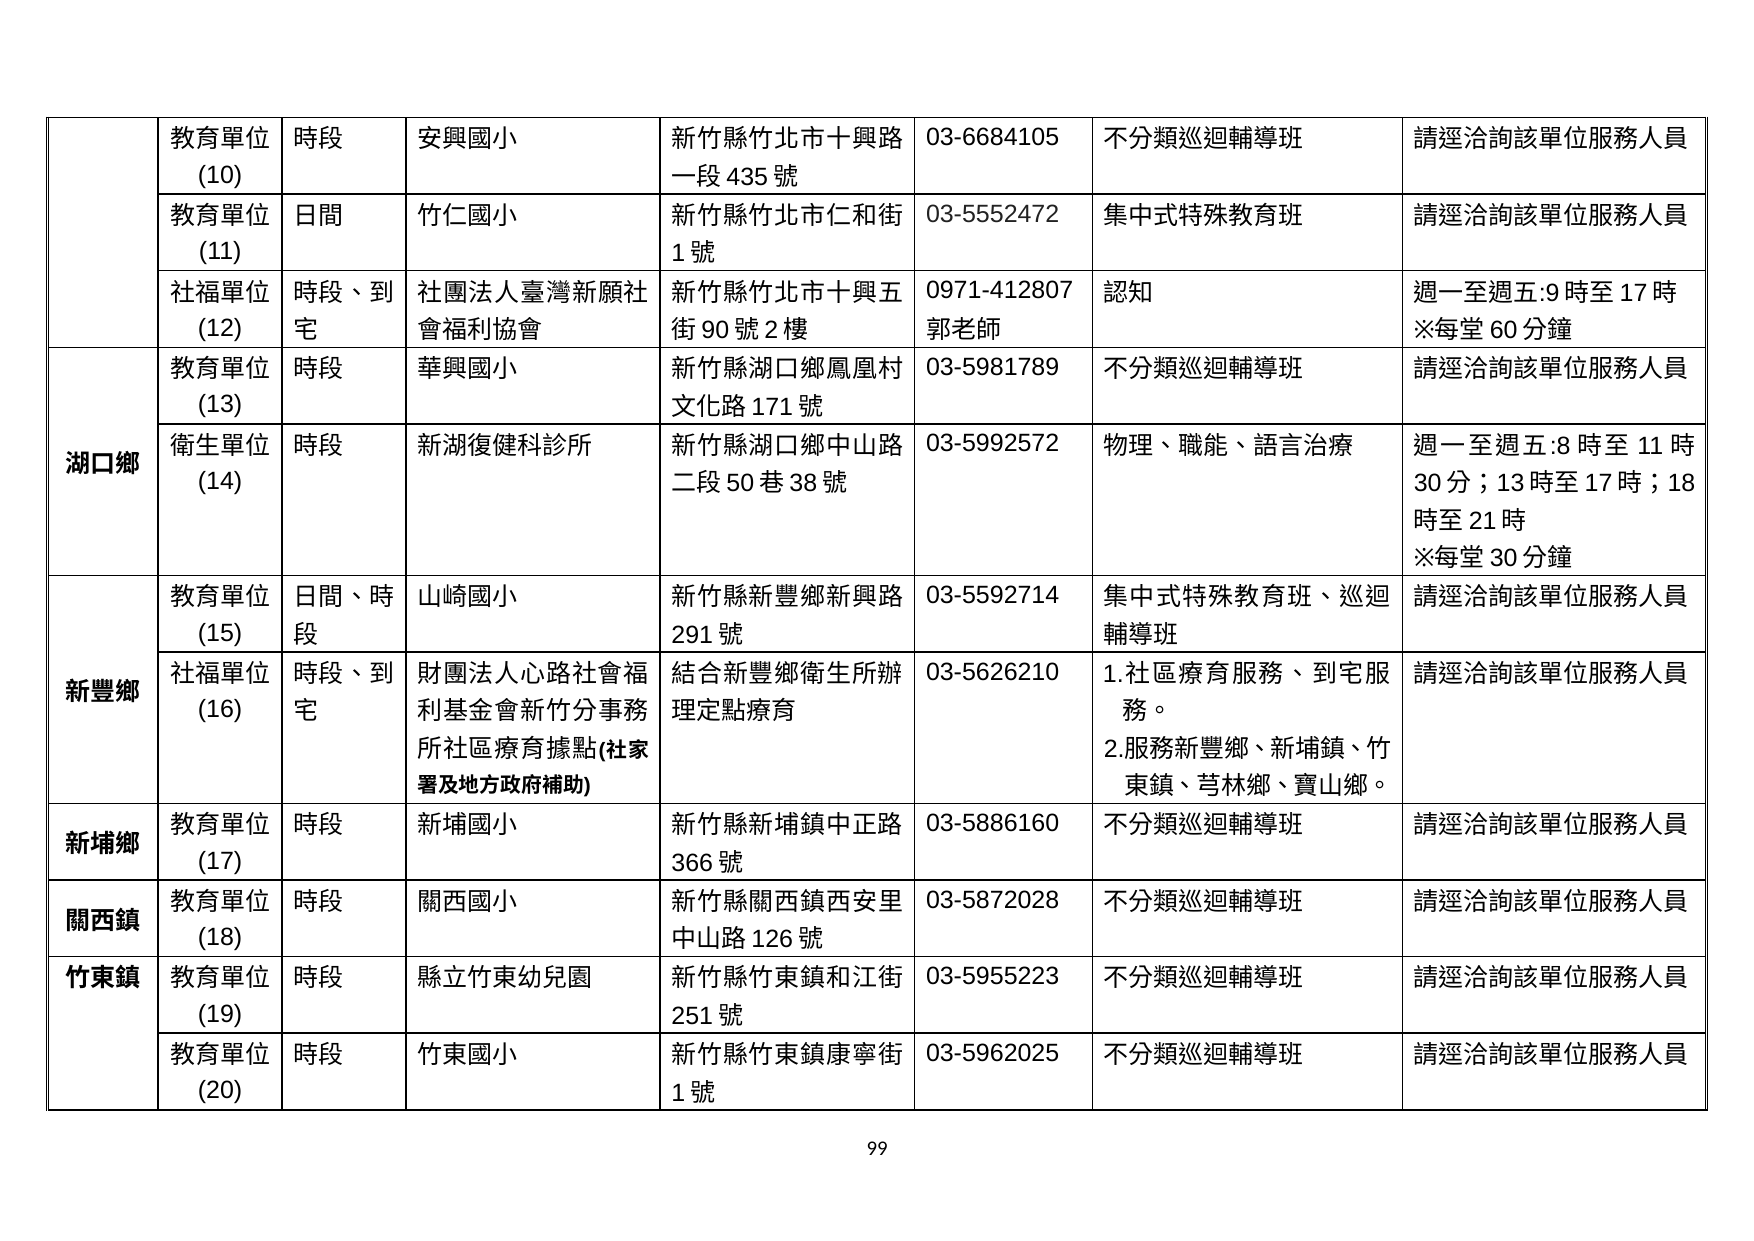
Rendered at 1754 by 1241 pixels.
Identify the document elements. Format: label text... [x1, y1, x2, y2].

table_cell 不分類巡迴輔導班 [1093, 348, 1402, 423]
table_cell 時段 [283, 957, 405, 1032]
table_cell 03-5992572 [915, 425, 1092, 574]
table_cell 新竹縣湖口鄉鳳凰村文化路171號 [661, 348, 914, 423]
table_cell 財團法人心路社會福利基金會新竹分事務所社區療育據點(社家署及地方政府補助) [407, 653, 659, 803]
table_cell 竹東鎮 [49, 957, 157, 1109]
table_cell 華興國小 [407, 348, 659, 423]
table_cell 請逕洽詢該單位服務人員 [1403, 957, 1705, 1032]
table_cell 1.社區療育服務、到宅服務。 2.服務新豐鄉、新埔鎮、竹東鎮、芎林鄉、寶山鄉。 [1093, 653, 1402, 803]
table_cell 集中式特殊教育班 [1093, 195, 1402, 270]
table_cell 新豐鄉 [49, 576, 157, 803]
table_cell 新竹縣竹北市仁和街1號 [661, 195, 914, 270]
table_cell 03-5886160 [915, 804, 1092, 879]
table_cell 教育單位(18) [159, 881, 281, 956]
table_cell 時段 [283, 425, 405, 574]
table_cell 教育單位(19) [159, 957, 281, 1032]
table_cell 時段、到宅 [283, 271, 405, 346]
table_cell 請逕洽詢該單位服務人員 [1403, 1034, 1705, 1109]
table_cell 請逕洽詢該單位服務人員 [1403, 804, 1705, 879]
table_cell 0971-412807郭老師 [915, 271, 1092, 346]
table_cell 新竹縣關西鎮西安里中山路126號 [661, 881, 914, 956]
table_cell 時段 [283, 881, 405, 956]
table_cell 時段 [283, 1034, 405, 1109]
table_cell 03-5872028 [915, 881, 1092, 956]
table_cell 不分類巡迴輔導班 [1093, 881, 1402, 956]
table_cell 時段 [283, 804, 405, 879]
table_cell 結合新豐鄉衛生所辦理定點療育 [661, 653, 914, 803]
table_cell 新竹縣竹東鎮康寧街1號 [661, 1034, 914, 1109]
table_cell 社團法人臺灣新願社會福利協會 [407, 271, 659, 346]
table_cell 集中式特殊教育班、巡迴輔導班 [1093, 576, 1402, 651]
table_cell 03-5962025 [915, 1034, 1092, 1109]
table_cell 請逕洽詢該單位服務人員 [1403, 348, 1705, 423]
table_cell 湖口鄉 [49, 348, 157, 574]
table_cell 認知 [1093, 271, 1402, 346]
table_cell 請逕洽詢該單位服務人員 [1403, 576, 1705, 651]
table_cell 請逕洽詢該單位服務人員 [1403, 118, 1705, 193]
table_cell 山崎國小 [407, 576, 659, 651]
table_cell 教育單位(13) [159, 348, 281, 423]
table_cell 請逕洽詢該單位服務人員 [1403, 653, 1705, 803]
table_cell 03-5981789 [915, 348, 1092, 423]
table_cell 時段 [283, 118, 405, 193]
table_cell 請逕洽詢該單位服務人員 [1403, 195, 1705, 270]
table_cell 新竹縣新豐鄉新興路291號 [661, 576, 914, 651]
table_cell 竹仁國小 [407, 195, 659, 270]
table_cell 週一至週五:9時至17時 ※每堂60分鐘 [1403, 271, 1705, 346]
table_cell 03-5592714 [915, 576, 1092, 651]
table_cell 不分類巡迴輔導班 [1093, 118, 1402, 193]
table_cell 不分類巡迴輔導班 [1093, 1034, 1402, 1109]
table_cell 教育單位(10) [159, 118, 281, 193]
table_cell 新埔鄉 [49, 804, 157, 879]
table_cell 安興國小 [407, 118, 659, 193]
table_cell 新竹縣竹北市十興路一段435號 [661, 118, 914, 193]
table_cell 03-6684105 [915, 118, 1092, 193]
table_cell 時段 [283, 348, 405, 423]
table_cell 03-5626210 [915, 653, 1092, 803]
table_cell 關西國小 [407, 881, 659, 956]
table_cell 縣立竹東幼兒園 [407, 957, 659, 1032]
table_cell 週一至週五:8時至11時30分；13時至17時；18時至21時 ※每堂30分鐘 [1403, 425, 1705, 574]
table_cell 不分類巡迴輔導班 [1093, 804, 1402, 879]
table_cell 日間 [283, 195, 405, 270]
table_cell 衛生單位(14) [159, 425, 281, 574]
table_cell 新竹縣湖口鄉中山路二段50巷38號 [661, 425, 914, 574]
table_cell 時段、到宅 [283, 653, 405, 803]
table_cell 社福單位(12) [159, 271, 281, 346]
table_cell 新竹縣新埔鎮中正路366號 [661, 804, 914, 879]
table_cell 社福單位(16) [159, 653, 281, 803]
table_cell 新湖復健科診所 [407, 425, 659, 574]
table_cell 新竹縣竹北市十興五街90號2樓 [661, 271, 914, 346]
table_cell 竹東國小 [407, 1034, 659, 1109]
table_cell [49, 118, 157, 346]
table_cell 新竹縣竹東鎮和江街251號 [661, 957, 914, 1032]
table_cell 新埔國小 [407, 804, 659, 879]
table_cell 教育單位(17) [159, 804, 281, 879]
table_cell 物理、職能、語言治療 [1093, 425, 1402, 574]
table_cell 教育單位(15) [159, 576, 281, 651]
table_cell 教育單位(11) [159, 195, 281, 270]
table_cell 日間、時段 [283, 576, 405, 651]
table_cell 03-5955223 [915, 957, 1092, 1032]
table_cell 03-5552472 [915, 195, 1092, 270]
table_cell 關西鎮 [49, 881, 157, 956]
table_cell 教育單位(20) [159, 1034, 281, 1109]
table_cell 不分類巡迴輔導班 [1093, 957, 1402, 1032]
table_cell 請逕洽詢該單位服務人員 [1403, 881, 1705, 956]
